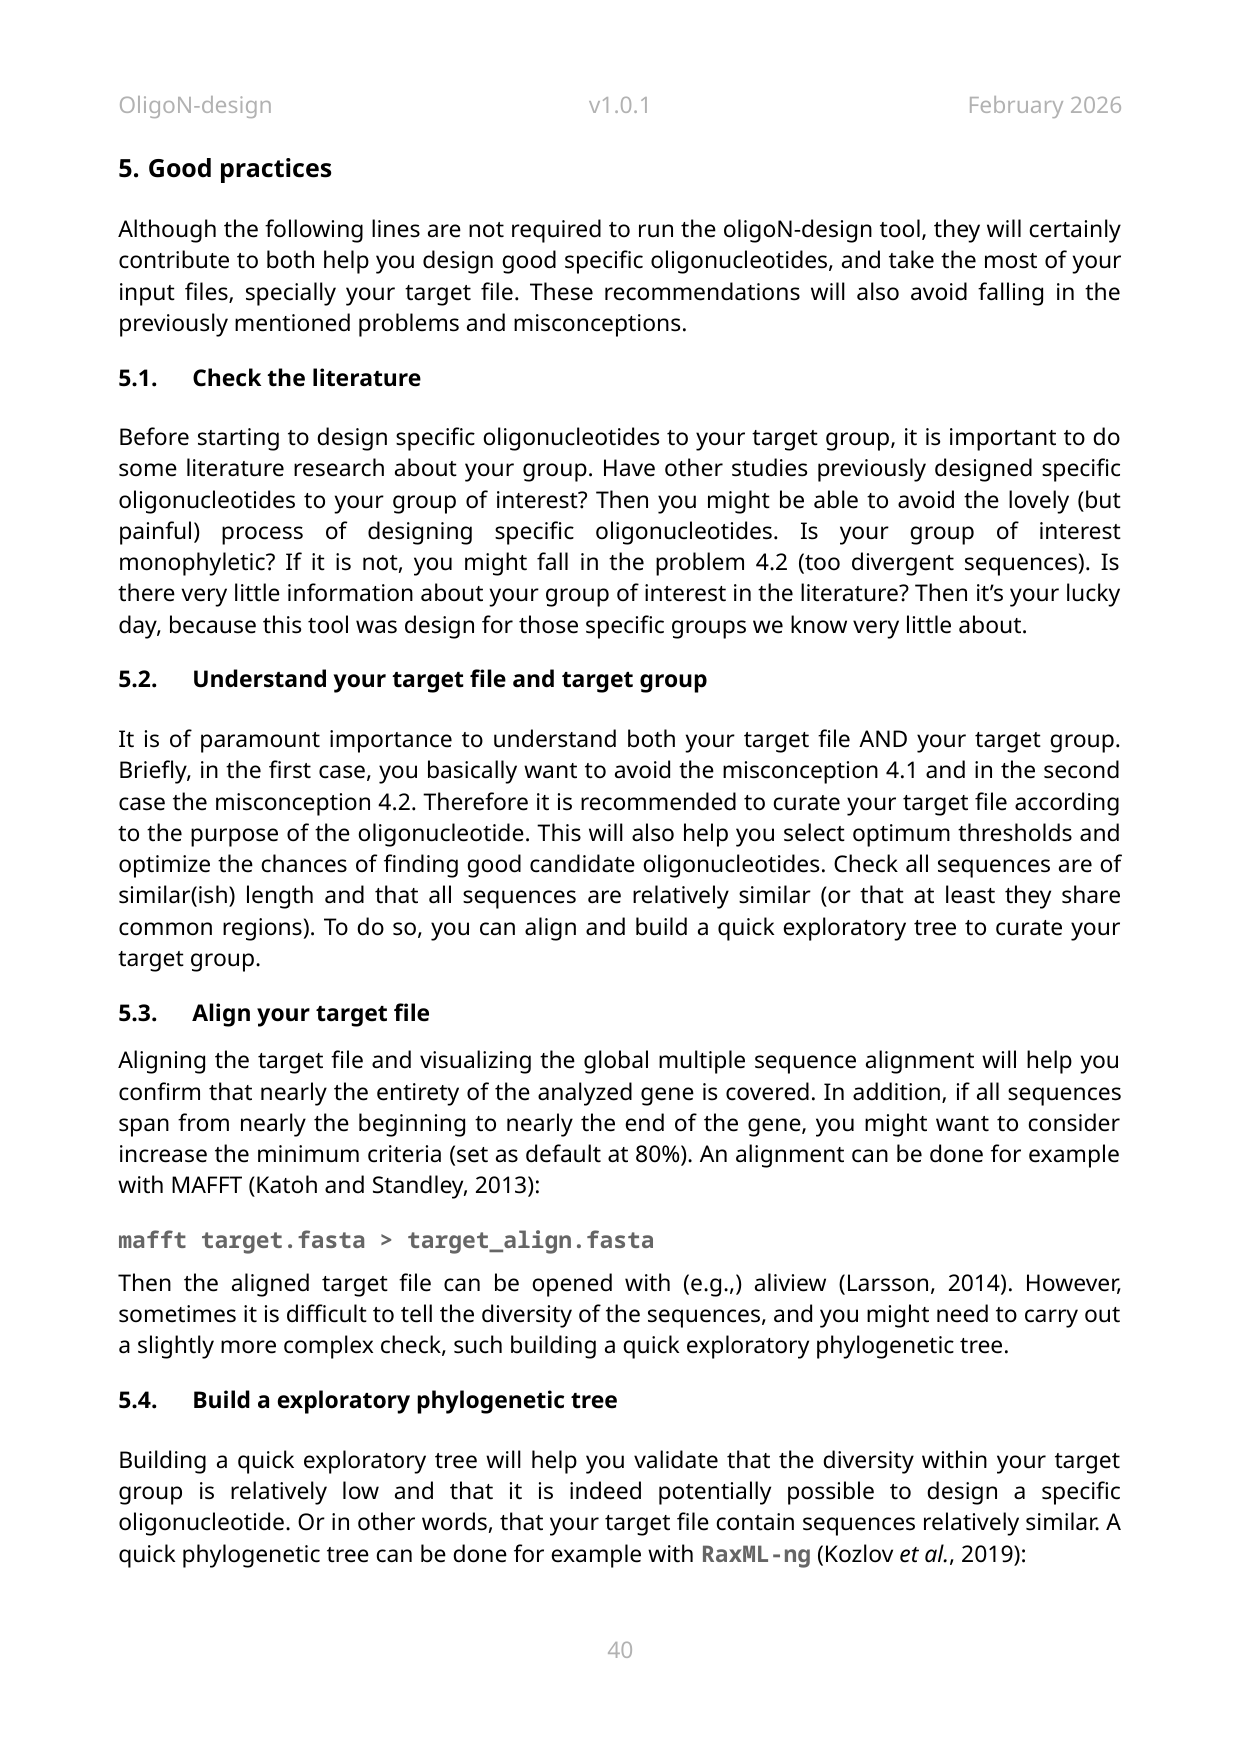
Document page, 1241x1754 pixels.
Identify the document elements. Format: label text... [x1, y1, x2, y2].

subtitle Good practices [118, 150, 1122, 184]
subtitle Check the literature [118, 362, 1122, 393]
text Building a quick exploratory tree will help you validate that the diversity within your target group is relatively low and that it is indeed potentially possible to design a specific oligonucleotide. Or in other words, that your target file contain sequences relatively similar. A quick phylogenetic tree can be done for example with RaxML-ng (Kozlov et al., 2019): [118, 1444, 1122, 1569]
text It is of paramount importance to understand both your target file AND your target group. Briefly, in the first case, you basically want to avoid the misconception 4.1 and in the second case the misconception 4.2. Therefore it is recommended to curate your target file according to the purpose of the oligonucleotide. This will also help you select optimum thresholds and optimize the chances of finding good candidate oligonucleotides. Check all sequences are of similar(ish) length and that all sequences are relatively similar (or that at least they share common regions). To do so, you can align and build a quick exploratory tree to curate your target group. [118, 723, 1122, 973]
text Aligning the target file and visualizing the global multiple sequence alignment will help you confirm that nearly the entirety of the analyzed gene is covered. In addition, if all sequences span from nearly the beginning to nearly the end of the gene, you might want to consider increase the minimum criteria (set as default at 80%). An alignment can be done for example with MAFFT (Katoh and Standley, 2013): [118, 1044, 1122, 1200]
text mafft target.fasta > target_align.fasta [118, 1224, 1122, 1255]
subtitle Build a exploratory phylogenetic tree [118, 1384, 1122, 1416]
text Before starting to design specific oligonucleotides to your target group, it is important to do some literature research about your group. Have other studies previously designed specific oligonucleotides to your group of interest? Then you might be able to avoid the lovely (but painful) process of designing specific oligonucleotides. Is your group of interest monophyletic? If it is not, you might fall in the problem 4.2 (too divergent sequences). Is there very little information about your group of interest in the literature? Then it’s your lucky day, because this tool was design for those specific groups we know very little about. [118, 421, 1122, 640]
text Then the aligned target file can be opened with (e.g.,) aliview (Larsson, 2014). However, sometimes it is difficult to tell the diversity of the sequences, and you might need to carry out a slightly more complex check, such building a quick exploratory phylogenetic tree. [118, 1267, 1122, 1361]
subtitle Align your target file [118, 996, 1122, 1028]
text Although the following lines are not required to run the oligoN-design tool, they will certainly contribute to both help you design good specific oligonucleotides, and take the most of your input files, specially your target file. These recommendations will also avoid falling in the previously mentioned problems and misconceptions. [118, 213, 1122, 338]
subtitle Understand your target file and target group [118, 663, 1122, 695]
